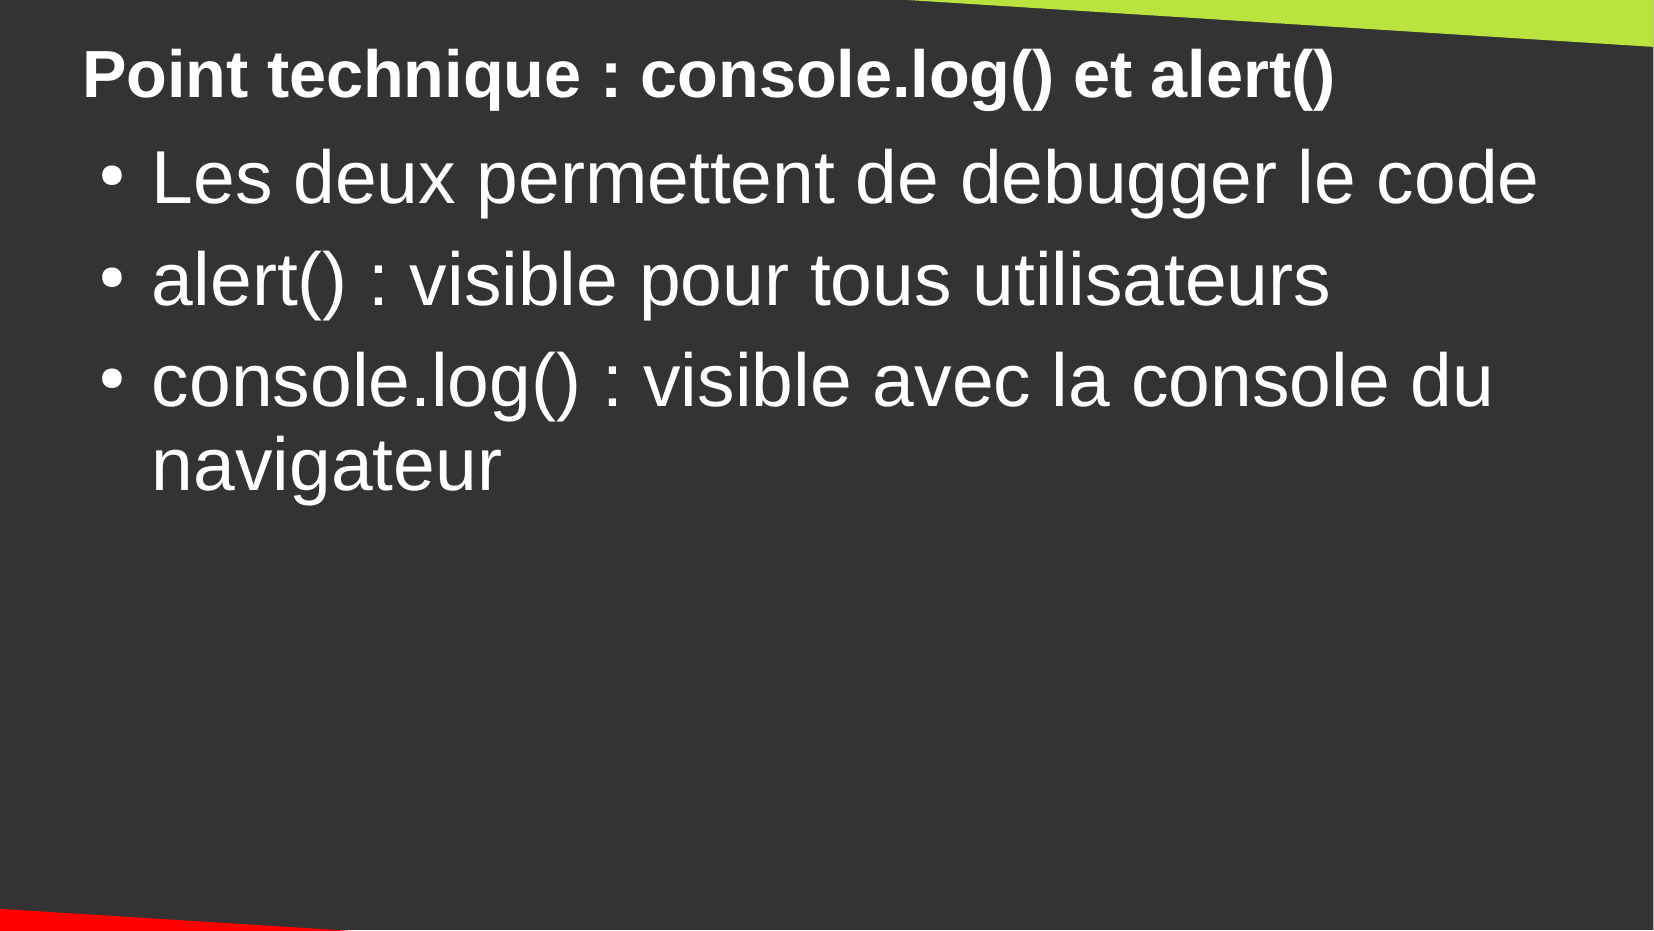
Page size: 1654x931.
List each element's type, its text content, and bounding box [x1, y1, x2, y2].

text_box [0, 908, 352, 931]
text_box [907, 0, 1654, 47]
title Point technique : console.log() et alert() [82, 37, 1571, 114]
list Les deux permettent de debugger le code alert() : visible pour tous utilisateurs console.log() : visible avec la console du navigateur [80, 135, 1620, 697]
